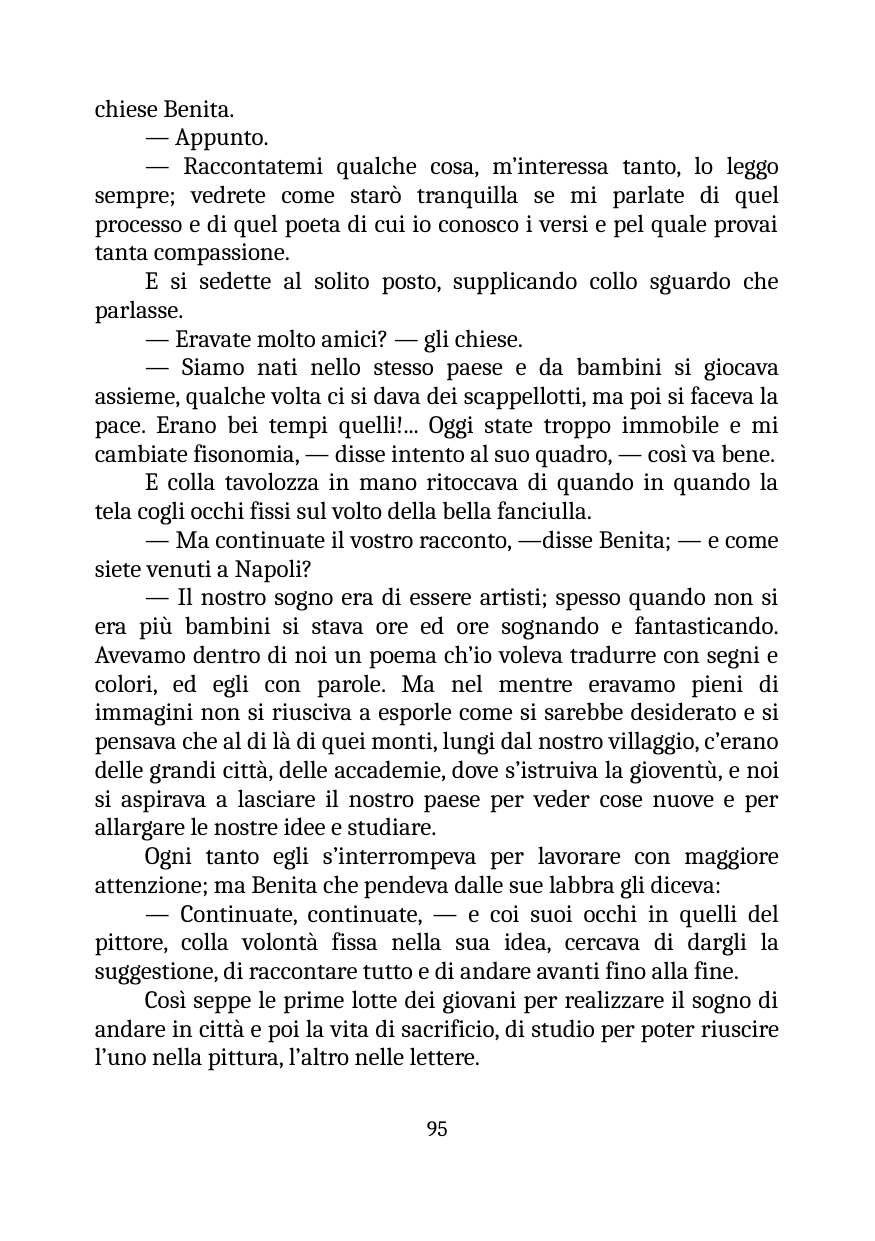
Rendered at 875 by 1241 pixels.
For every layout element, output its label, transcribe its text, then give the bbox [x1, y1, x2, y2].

text — Raccontatemi qualche cosa, m’interessa tanto, lo leggo sempre; vedrete come starò tranquilla se mi parlate di quel processo e di quel poeta di cui io conosco i versi e pel quale provai tanta compassione. [94, 152, 779, 267]
text chiese Benita. [94, 94, 779, 123]
text — Il nostro sogno era di essere artisti; spesso quando non si era più bambini si stava ore ed ore sognando e fantasticando. Avevamo dentro di noi un poema ch’io voleva tradurre con segni e colori, ed egli con parole. Ma nel mentre eravamo pieni di immagini non si riusciva a esporle come si sarebbe desiderato e si pensava che al di là di quei monti, lungi dal nostro villaggio, c’erano delle grandi città, delle accademie, dove s’istruiva la gioventù, e noi si aspirava a lasciare il nostro paese per veder cose nuove e per allargare le nostre idee e studiare. [94, 583, 779, 842]
text — Ma continuate il vostro racconto, —disse Benita; — e come siete venuti a Napoli? [94, 526, 779, 583]
text — Continuate, continuate, — e coi suoi occhi in quelli del pittore, colla volontà fissa nella sua idea, cercava di dargli la suggestione, di raccontare tutto e di andare avanti fino alla fine. [94, 899, 779, 986]
text — Appunto. [94, 123, 779, 152]
text E si sedette al solito posto, supplicando collo sguardo che parlasse. [94, 267, 779, 324]
text Così seppe le prime lotte dei giovani per realizzare il sogno di andare in città e poi la vita di sacrificio, di studio per poter riuscire l’uno nella pittura, l’altro nelle lettere. [94, 986, 779, 1072]
text E colla tavolozza in mano ritoccava di quando in quando la tela cogli occhi fissi sul volto della bella fanciulla. [94, 468, 779, 526]
text — Siamo nati nello stesso paese e da bambini si giocava assieme, qualche volta ci si dava dei scappellotti, ma poi si faceva la pace. Erano bei tempi quelli!... Oggi state troppo immobile e mi cambiate fisonomia, — disse intento al suo quadro, — così va bene. [94, 353, 779, 468]
text Ogni tanto egli s’interrompeva per lavorare con maggiore attenzione; ma Benita che pendeva dalle sue labbra gli diceva: [94, 842, 779, 899]
text — Eravate molto amici? — gli chiese. [94, 324, 779, 353]
